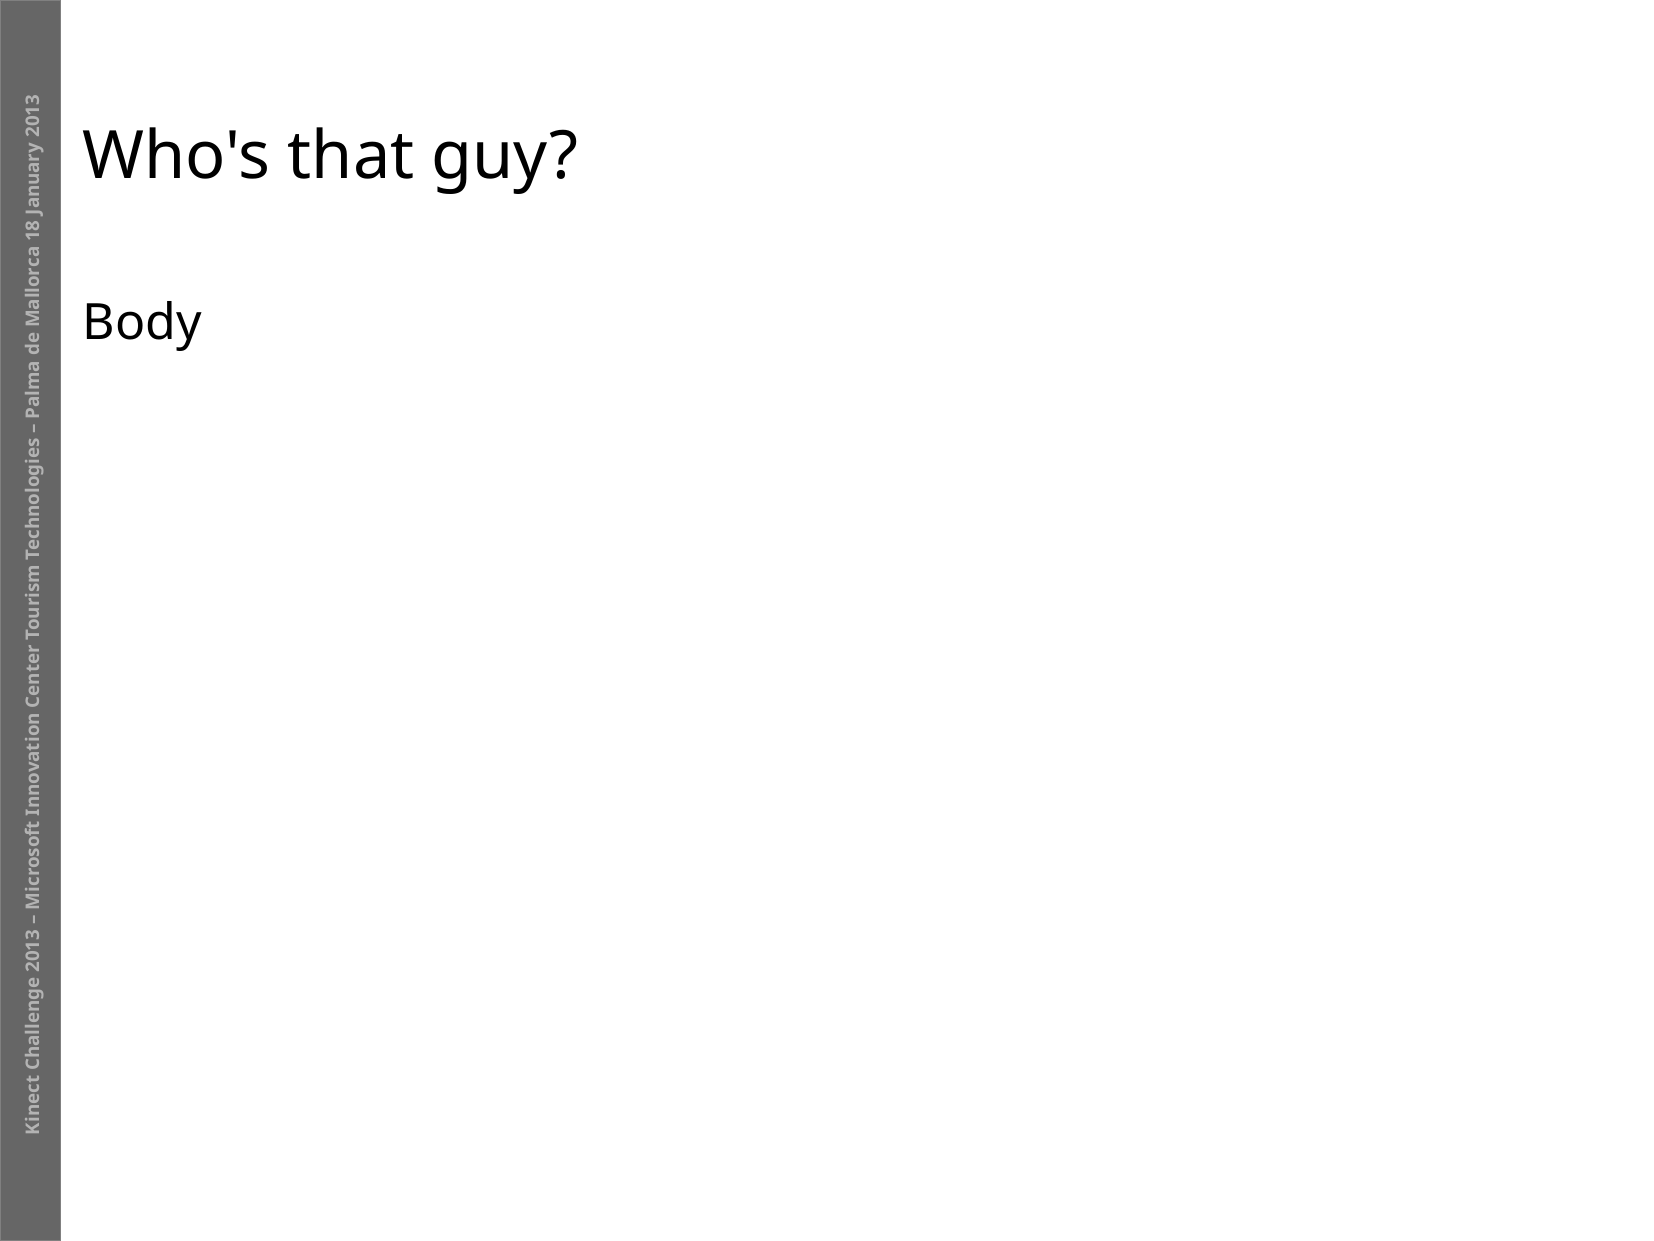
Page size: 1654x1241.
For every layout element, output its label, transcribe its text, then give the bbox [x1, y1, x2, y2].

text_box Kinect Challenge 2013 – Microsoft Innovation Center Tourism Technologies – Palma de Mallorca 18 January 2013 [11, 0, 57, 1231]
text_box [0, 0, 61, 1241]
title Body [82, 285, 1571, 1201]
title Who's that guy? [82, 49, 1571, 257]
